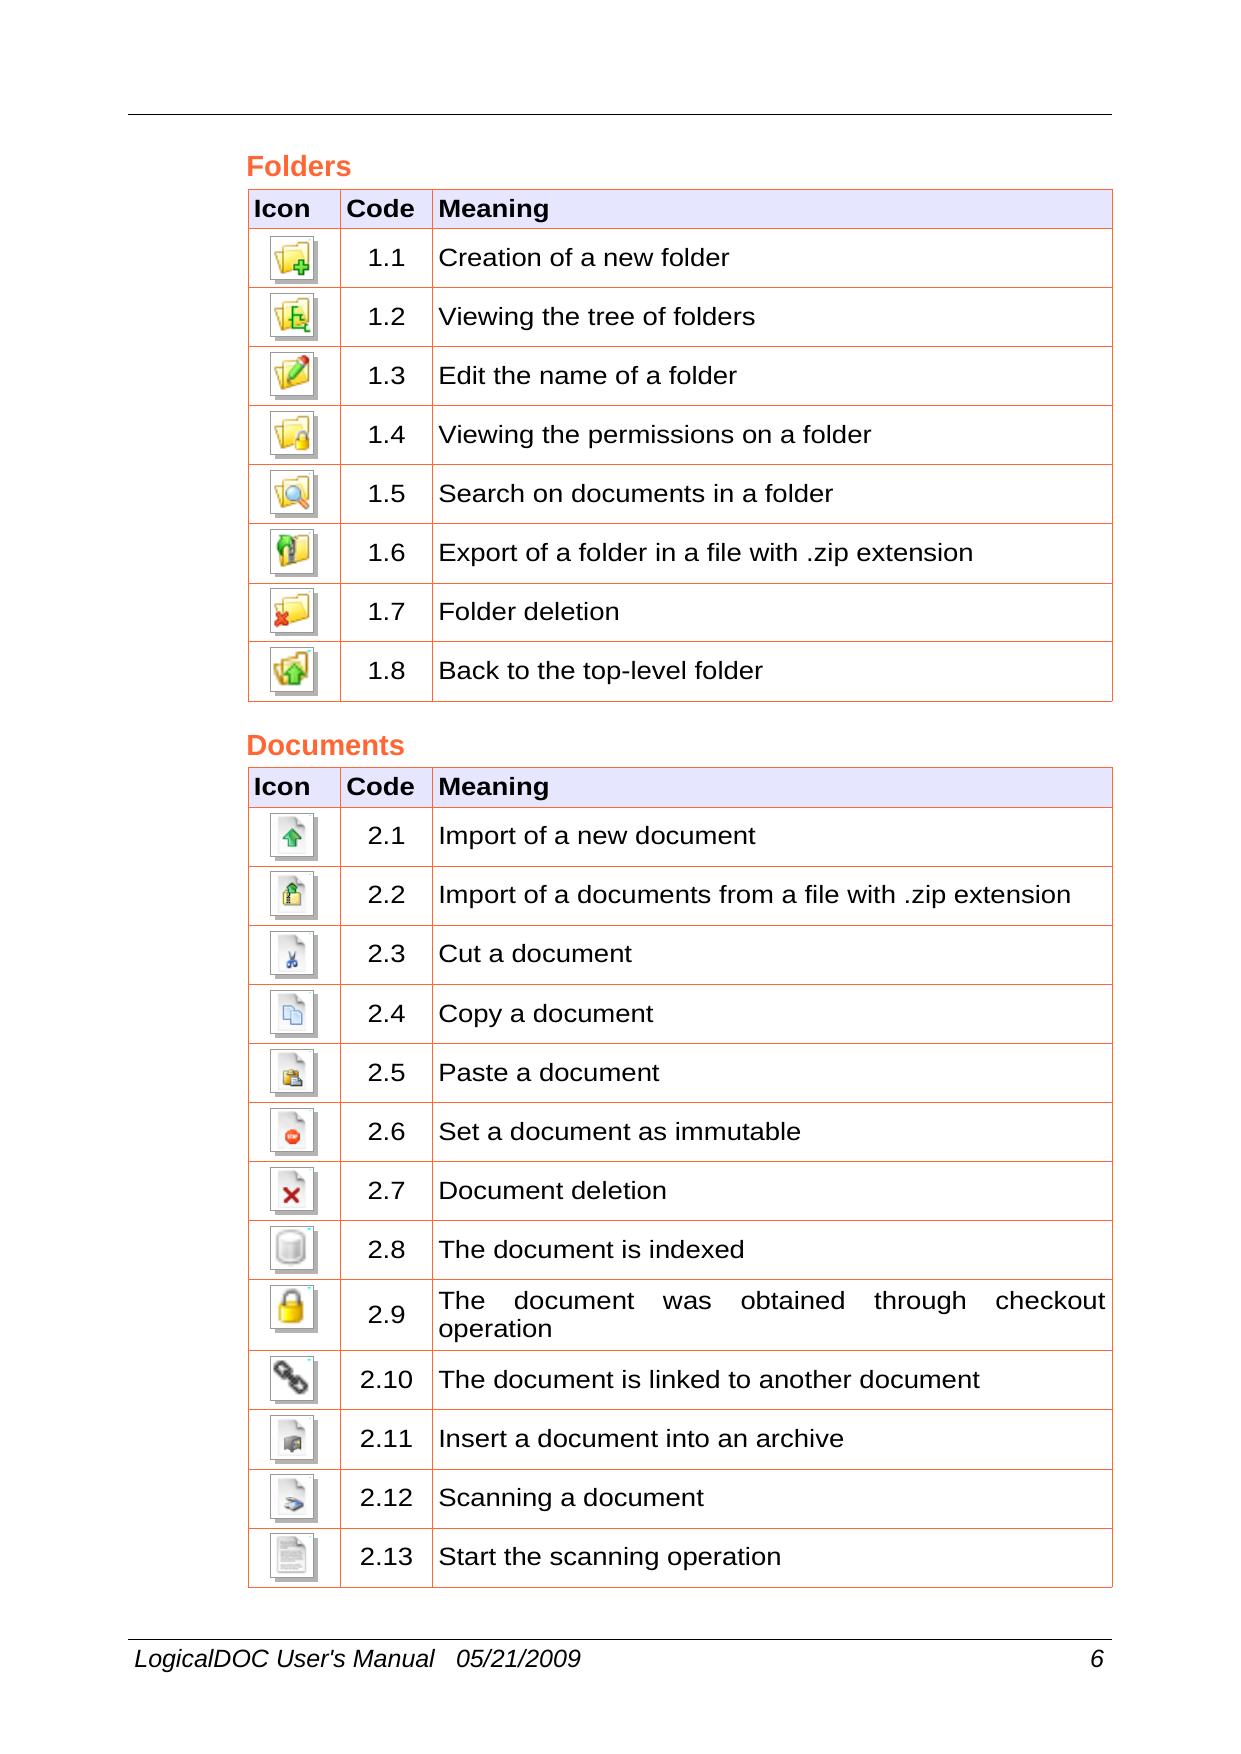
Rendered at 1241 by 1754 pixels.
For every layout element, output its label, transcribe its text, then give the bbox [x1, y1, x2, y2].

subtitle Folders [246, 150, 1112, 183]
table_cell Cut a document [433, 926, 1112, 984]
table_cell 2.13 [341, 1529, 432, 1587]
table_cell 1.3 [341, 347, 432, 405]
table_cell 1.2 [341, 288, 432, 346]
picture [272, 1287, 311, 1326]
table_cell Creation of a new folder [433, 229, 1112, 287]
table_cell 2.6 [341, 1103, 432, 1161]
table_header Icon [249, 190, 340, 228]
table_cell [249, 808, 340, 866]
table_cell 1.1 [341, 229, 432, 287]
table_cell [249, 1410, 340, 1468]
picture [272, 933, 311, 972]
table_cell 2.7 [341, 1162, 432, 1220]
table_cell Export of a folder in a file with .zip extension [433, 524, 1112, 582]
table_cell 2.5 [341, 1044, 432, 1102]
table_cell Viewing the permissions on a folder [433, 406, 1112, 464]
subtitle Documents [246, 728, 1112, 761]
table_header Meaning [433, 190, 1112, 228]
table_cell Back to the top-level folder [433, 642, 1112, 701]
picture [272, 815, 311, 854]
table_cell [249, 347, 340, 392]
picture [273, 355, 311, 393]
table_cell 1.6 [341, 524, 432, 582]
picture [273, 296, 311, 334]
picture [273, 414, 311, 452]
table_cell Paste a document [433, 1044, 1112, 1102]
table_header Meaning [433, 768, 1112, 807]
table_cell Folder deletion [433, 584, 1112, 641]
table_cell [249, 393, 340, 405]
table_cell Scanning a document [433, 1470, 1112, 1527]
table_cell The document was obtained through checkout operation [433, 1280, 1112, 1350]
table_cell 2.9 [341, 1280, 432, 1350]
picture [272, 874, 311, 913]
table_cell 2.11 [341, 1410, 432, 1468]
picture [272, 1110, 311, 1149]
picture [272, 992, 311, 1031]
table_cell Import of a new document [433, 808, 1112, 866]
table_cell The document is linked to another document [433, 1351, 1112, 1409]
table_header Code [341, 190, 432, 228]
table_cell [249, 1351, 340, 1409]
picture [273, 239, 311, 277]
picture [272, 1359, 311, 1397]
picture [272, 1228, 311, 1267]
table_cell The document is indexed [433, 1221, 1112, 1279]
table_cell 2.10 [341, 1351, 432, 1409]
table_cell [249, 1529, 340, 1587]
table_cell [249, 334, 340, 346]
picture [272, 1169, 311, 1208]
table_cell [249, 288, 340, 333]
picture [272, 1477, 311, 1515]
table_cell Document deletion [433, 1162, 1112, 1220]
table_cell Set a document as immutable [433, 1103, 1112, 1161]
table_cell [249, 465, 340, 523]
table_cell Viewing the tree of folders [433, 288, 1112, 346]
table_cell 2.3 [341, 926, 432, 984]
table_cell [249, 1208, 340, 1220]
table_cell Import of a documents from a file with .zip extension [433, 867, 1112, 925]
table_cell [249, 406, 340, 464]
table_cell [249, 1044, 340, 1102]
table_cell [249, 584, 340, 641]
table_cell 1.4 [341, 406, 432, 464]
table_cell Insert a document into an archive [433, 1410, 1112, 1468]
picture [272, 650, 311, 688]
picture [273, 591, 311, 629]
table_cell [249, 1221, 340, 1279]
picture [272, 1536, 311, 1574]
table_cell [249, 867, 340, 874]
table_cell [249, 1162, 340, 1207]
table_cell 2.8 [341, 1221, 432, 1279]
table_cell [249, 1103, 340, 1148]
table_cell [249, 1280, 340, 1350]
table_cell 2.1 [341, 808, 432, 866]
table_cell [249, 1149, 340, 1161]
table_cell [249, 985, 340, 1043]
table_cell Edit the name of a folder [433, 347, 1112, 405]
table_cell Start the scanning operation [433, 1529, 1112, 1587]
table_cell 2.12 [341, 1470, 432, 1527]
table_cell [249, 524, 340, 582]
table_cell 1.7 [341, 584, 432, 641]
table_header Code [341, 768, 432, 807]
picture [273, 532, 311, 570]
picture [272, 1418, 311, 1456]
table_cell 2.2 [341, 867, 432, 925]
table_cell Search on documents in a folder [433, 465, 1112, 523]
table_cell 2.4 [341, 985, 432, 1043]
table_cell [249, 1470, 340, 1527]
table_cell 1.5 [341, 465, 432, 523]
picture [273, 473, 311, 511]
table_cell [249, 875, 340, 925]
table_cell Copy a document [433, 985, 1112, 1043]
table_cell [249, 642, 340, 701]
table_cell [249, 926, 340, 933]
table_cell 1.8 [341, 642, 432, 701]
picture [272, 1051, 311, 1090]
table_cell [249, 229, 340, 287]
table_header Icon [249, 768, 340, 807]
table_cell [249, 934, 340, 984]
